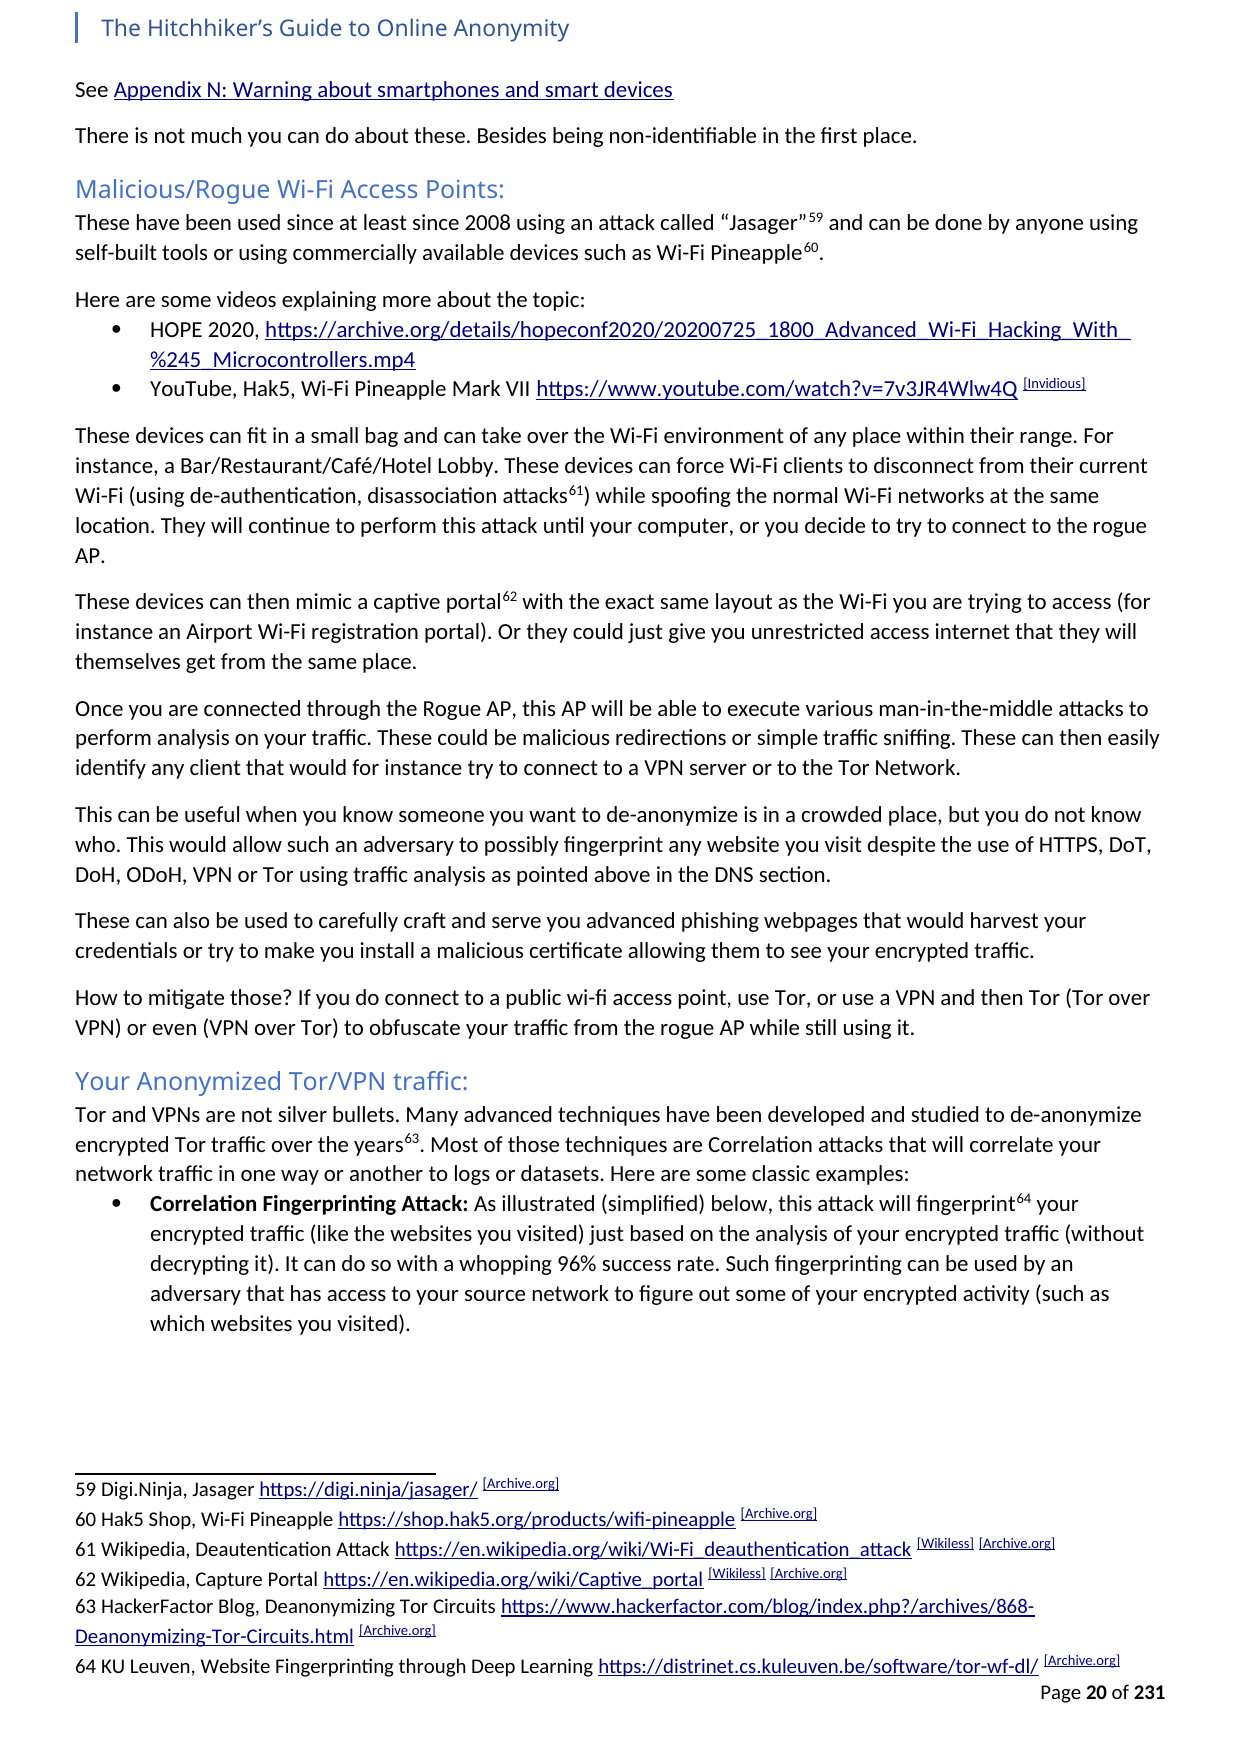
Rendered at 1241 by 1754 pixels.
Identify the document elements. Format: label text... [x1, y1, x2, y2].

subtitle Your Anonymized Tor/VPN traffic: [75, 1063, 1165, 1097]
list Correlation Fingerprinting Attack: As illustrated (simplified) below, this attack will fingerprint your encrypted traffic (like the websites you visited) just based on the analysis of your encrypted traffic (without decrypting it). It can do so with a whopping 96% success rate. Such fingerprinting can be used by an adversary that has access to your source network to figure out some of your encrypted activity (such as which websites you visited). [112, 1189, 1165, 1337]
text Hak5 Shop, Wi-Fi Pineapple https://shop.hak5.org/products/wifi-pineapple [Archive.org] [75, 1504, 1165, 1532]
text This can be useful when you know someone you want to de-anonymize is in a crowded place, but you do not know who. This would allow such an adversary to possibly fingerprint any website you visit despite the use of HTTPS, DoT, DoH, ODoH, VPN or Tor using traffic analysis as pointed above in the DNS section. [75, 800, 1165, 888]
text How to mitigate those? If you do connect to a public wi-fi access point, use Tor, or use a VPN and then Tor (Tor over VPN) or even (VPN over Tor) to obfuscate your traffic from the rogue AP while still using it. [75, 983, 1165, 1041]
list YouTube, Hak5, Wi-Fi Pineapple Mark VII https://www.youtube.com/watch?v=7v3JR4Wlw4Q [Invidious] [112, 374, 1165, 403]
list KU Leuven, Website Fingerprinting through Deep Learning https://distrinet.cs.kuleuven.be/software/tor-wf-dl/ [Archive.org] [75, 1651, 1165, 1679]
text These devices can fit in a small bag and can take over the Wi-Fi environment of any place within their range. For instance, a Bar/Restaurant/Café/Hotel Lobby. These devices can force Wi-Fi clients to disconnect from their current Wi-Fi (using de-authentication, disassociation attacks) while spoofing the normal Wi-Fi networks at the same location. They will continue to perform this attack until your computer, or you decide to try to connect to the rogue AP. [75, 421, 1165, 569]
text These have been used since at least since 2008 using an attack called “Jasager” and can be done by anyone using self-built tools or using commercially available devices such as Wi-Fi Pineapple. [75, 208, 1165, 266]
text These devices can then mimic a captive portal with the exact same layout as the Wi-Fi you are trying to access (for instance an Airport Wi-Fi registration portal). Or they could just give you unrestricted access internet that they will themselves get from the same place. [75, 587, 1165, 675]
text Wikipedia, Deautentication Attack https://en.wikipedia.org/wiki/Wi-Fi_deauthentication_attack [Wikiless] [Archive.org] [75, 1534, 1165, 1562]
subtitle Malicious/Rogue Wi-Fi Access Points: [75, 172, 1165, 206]
text These can also be used to carefully craft and serve you advanced phishing webpages that would harvest your credentials or try to make you install a malicious certificate allowing them to see your encrypted traffic. [75, 906, 1165, 964]
text Here are some videos explaining more about the topic: [75, 285, 1165, 313]
text See Appendix N: Warning about smartphones and smart devices [75, 75, 1165, 103]
text HackerFactor Blog, Deanonymizing Tor Circuits https://www.hackerfactor.com/blog/index.php?/archives/868-Deanonymizing-Tor-Circuits.html [Archive.org] [75, 1594, 1165, 1649]
list HOPE 2020, https://archive.org/details/hopeconf2020/20200725_1800_Advanced_Wi-Fi_Hacking_With_%245_Microcontrollers.mp4 [112, 315, 1165, 373]
text There is not much you can do about these. Besides being non-identifiable in the first place. [75, 121, 1165, 149]
text Digi.Ninja, Jasager https://digi.ninja/jasager/ [Archive.org] [75, 1474, 1165, 1502]
text Tor and VPNs are not silver bullets. Many advanced techniques have been developed and studied to de-anonymize encrypted Tor traffic over the years. Most of those techniques are Correlation attacks that will correlate your network traffic in one way or another to logs or datasets. Here are some classic examples: [75, 1100, 1165, 1188]
text Wikipedia, Capture Portal https://en.wikipedia.org/wiki/Captive_portal [Wikiless] [Archive.org] [75, 1564, 1165, 1592]
text Once you are connected through the Rogue AP, this AP will be able to execute various man-in-the-middle attacks to perform analysis on your traffic. These could be malicious redirections or simple traffic sniffing. These can then easily identify any client that would for instance try to connect to a VPN server or to the Tor Network. [75, 694, 1165, 781]
